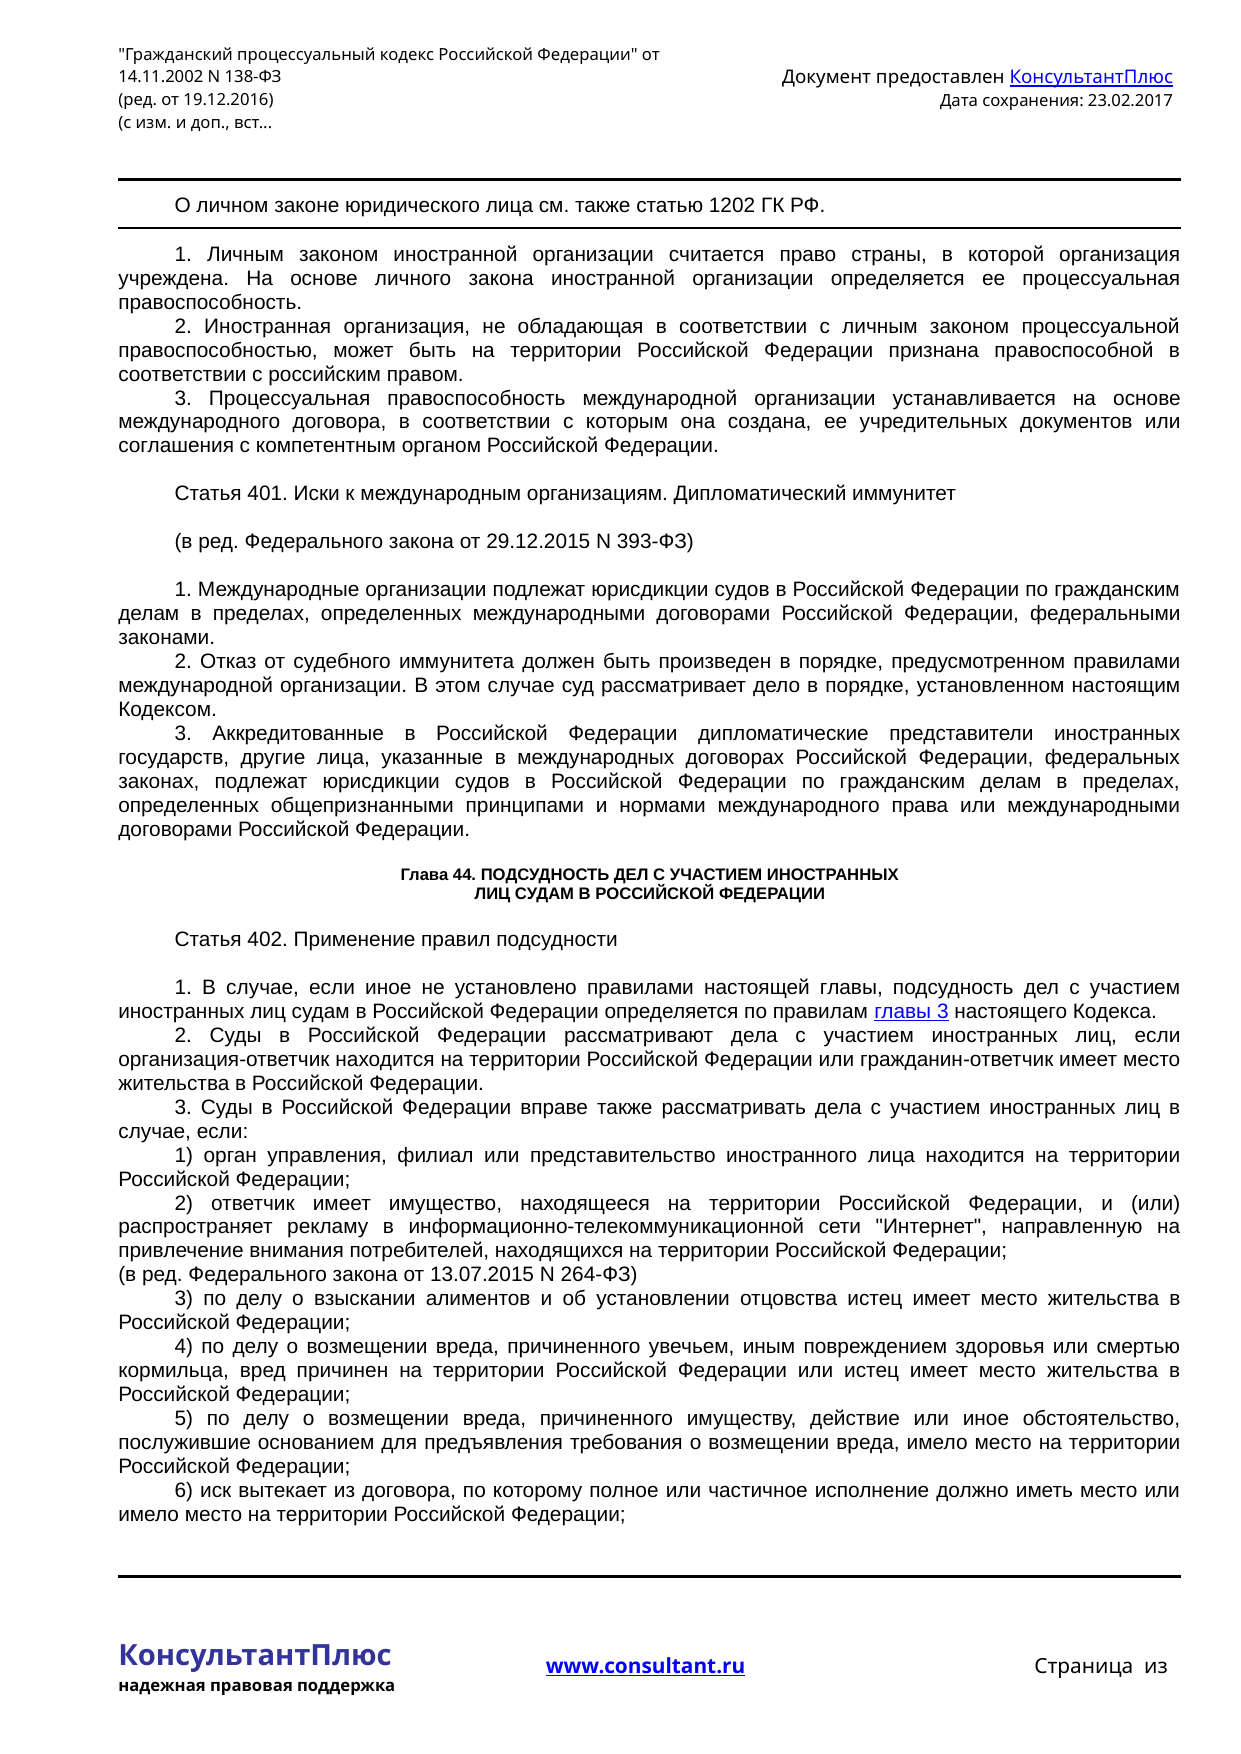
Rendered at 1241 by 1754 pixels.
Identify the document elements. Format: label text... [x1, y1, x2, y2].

text 1) орган управления, филиал или представительство иностранного лица находится на территории Российской Федерации; [118, 1142, 1181, 1190]
text 1. Личным законом иностранной организации считается право страны, в которой организация учреждена. На основе личного закона иностранной организации определяется ее процессуальная правоспособность. [118, 242, 1181, 313]
text 2) ответчик имеет имущество, находящееся на территории Российской Федерации, и (или) распространяет рекламу в информационно-телекоммуникационной сети "Интернет", направленную на привлечение внимания потребителей, находящихся на территории Российской Федерации; [118, 1190, 1181, 1262]
text (в ред. Федерального закона от 29.12.2015 N 393-ФЗ) [118, 529, 1181, 553]
text 1. Международные организации подлежат юрисдикции судов в Российской Федерации по гражданским делам в пределах, определенных международными договорами Российской Федерации, федеральными законами. [118, 577, 1181, 649]
text 3. Аккредитованные в Российской Федерации дипломатические представители иностранных государств, другие лица, указанные в международных договорах Российской Федерации, федеральных законах, подлежат юрисдикции судов в Российской Федерации по гражданским делам в пределах, определенных общепризнанными принципами и нормами международного права или международными договорами Российской Федерации. [118, 721, 1181, 841]
text 4) по делу о возмещении вреда, причиненного увечьем, иным повреждением здоровья или смертью кормильца, вред причинен на территории Российской Федерации или истец имеет место жительства в Российской Федерации; [118, 1334, 1181, 1406]
text О личном законе юридического лица см. также статью 1202 ГК РФ. [118, 193, 1181, 217]
text (в ред. Федерального закона от 13.07.2015 N 264-ФЗ) [118, 1262, 1181, 1286]
text 1. В случае, если иное не установлено правилами настоящей главы, подсудность дел с участием иностранных лиц судам в Российской Федерации определяется по правилам главы 3 настоящего Кодекса. [118, 975, 1181, 1023]
text 3. Процессуальная правоспособность международной организации устанавливается на основе международного договора, в соответствии с которым она создана, ее учредительных документов или соглашения с компетентным органом Российской Федерации. [118, 385, 1181, 457]
title ЛИЦ СУДАМ В РОССИЙСКОЙ ФЕДЕРАЦИИ [118, 884, 1181, 903]
text 3) по делу о взыскании алиментов и об установлении отцовства истец имеет место жительства в Российской Федерации; [118, 1286, 1181, 1334]
text 5) по делу о возмещении вреда, причиненного имуществу, действие или иное обстоятельство, послужившие основанием для предъявления требования о возмещении вреда, имело место на территории Российской Федерации; [118, 1406, 1181, 1478]
text 3. Суды в Российской Федерации вправе также рассматривать дела с участием иностранных лиц в случае, если: [118, 1094, 1181, 1142]
text 6) иск вытекает из договора, по которому полное или частичное исполнение должно иметь место или имело место на территории Российской Федерации; [118, 1478, 1181, 1526]
text 2. Иностранная организация, не обладающая в соответствии с личным законом процессуальной правоспособностью, может быть на территории Российской Федерации признана правоспособной в соответствии с российским правом. [118, 313, 1181, 385]
title Глава 44. ПОДСУДНОСТЬ ДЕЛ С УЧАСТИЕМ ИНОСТРАННЫХ [118, 864, 1181, 884]
subtitle Статья 401. Иски к международным организациям. Дипломатический иммунитет [118, 481, 1181, 505]
subtitle Статья 402. Применение правил подсудности [118, 927, 1181, 951]
text 2. Отказ от судебного иммунитета должен быть произведен в порядке, предусмотренном правилами международной организации. В этом случае суд рассматривает дело в порядке, установленном настоящим Кодексом. [118, 649, 1181, 721]
text 2. Суды в Российской Федерации рассматривают дела с участием иностранных лиц, если организация-ответчик находится на территории Российской Федерации или гражданин-ответчик имеет место жительства в Российской Федерации. [118, 1023, 1181, 1094]
